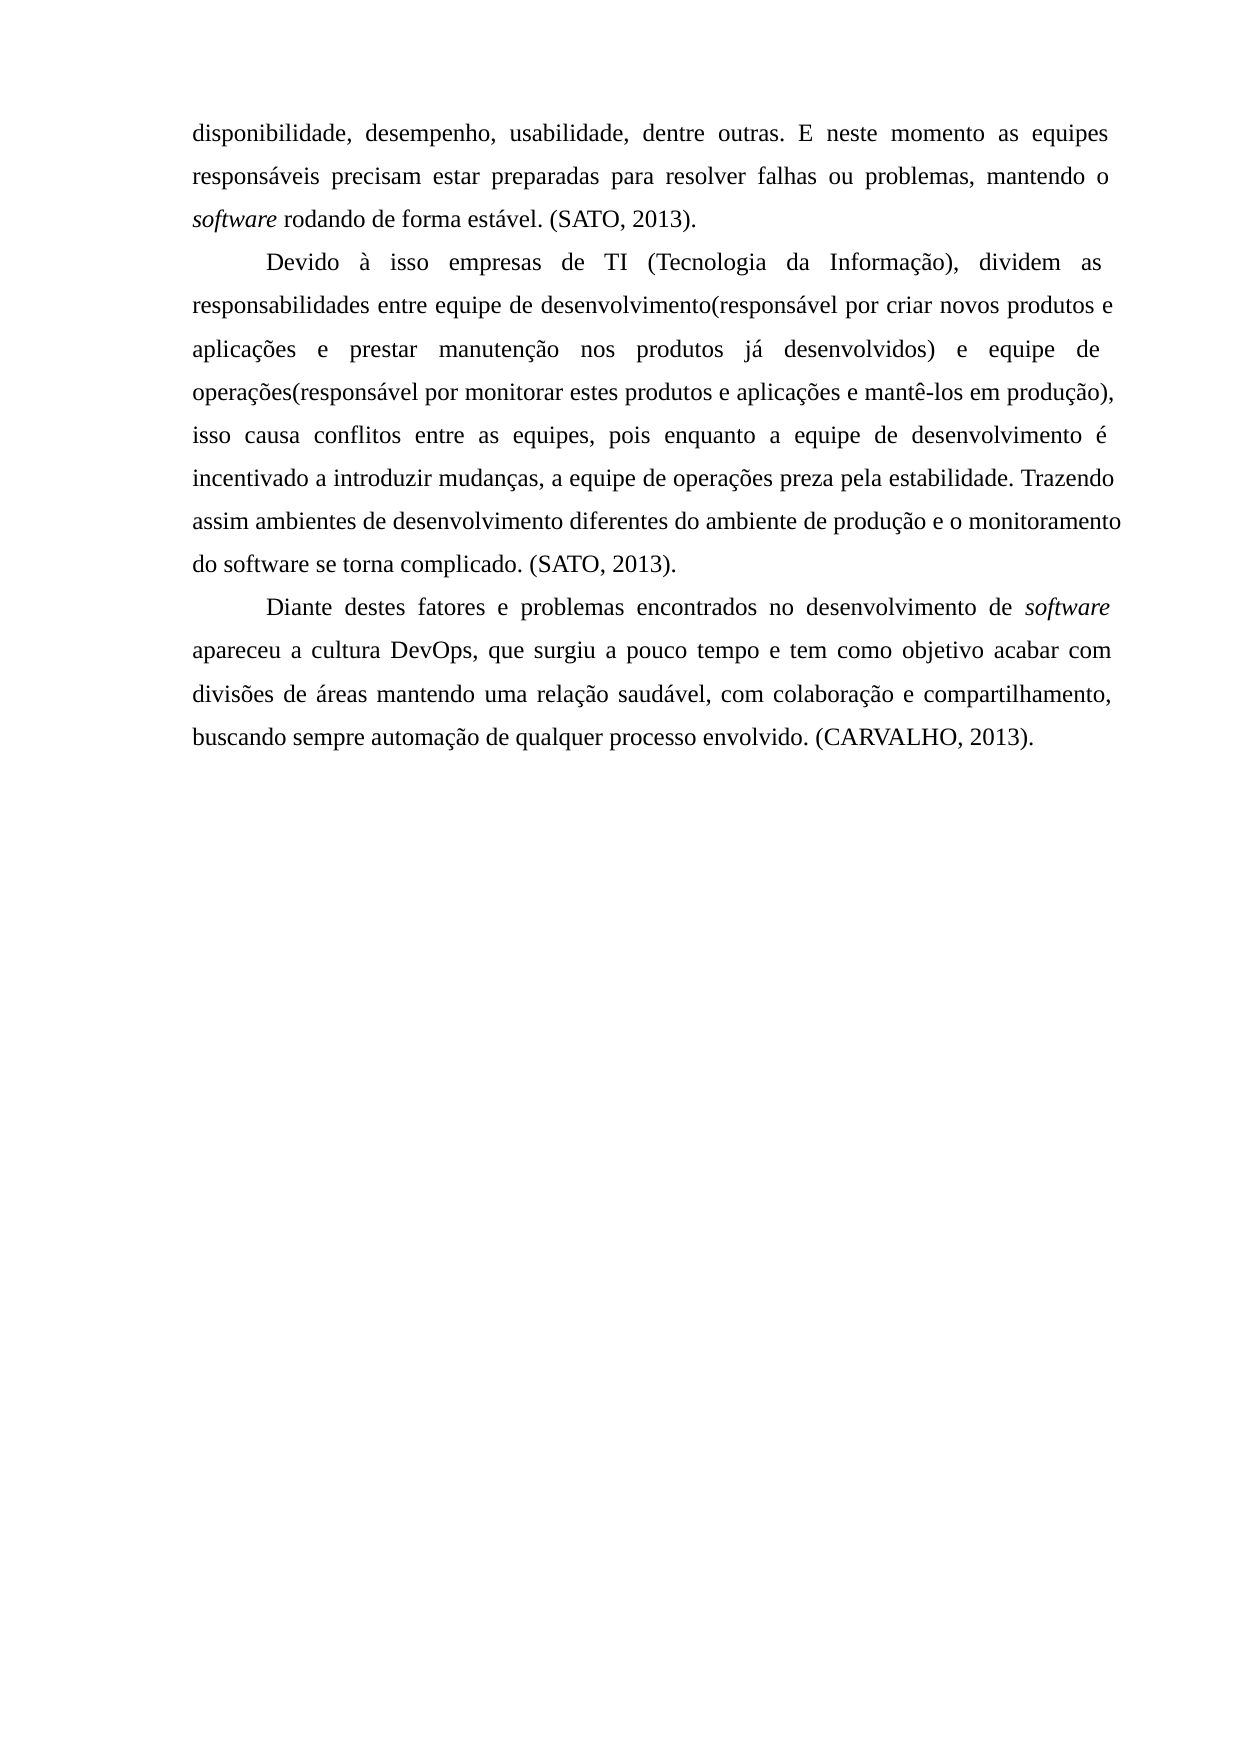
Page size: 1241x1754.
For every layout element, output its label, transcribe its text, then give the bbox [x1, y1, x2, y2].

text Diante destes fatores e problemas encontrados no desenvolvimento de software apareceu a cultura DevOps, que surgiu a pouco tempo e tem como objetivo acabar com divisões de áreas mantendo uma relação saudável, com colaboração e compartilhamento, buscando sempre automação de qualquer processo envolvido. (CARVALHO, 2013). [118, 592, 1122, 751]
text disponibilidade, desempenho, usabilidade, dentre outras. E neste momento as equipes responsáveis precisam estar preparadas para resolver falhas ou problemas, mantendo o software rodando de forma estável. (SATO, 2013). [118, 118, 1122, 233]
text Devido à isso empresas de TI (Tecnologia da Informação), dividem as responsabilidades entre equipe de desenvolvimento(responsável por criar novos produtos e aplicações e prestar manutenção nos produtos já desenvolvidos) e equipe de operações(responsável por monitorar estes produtos e aplicações e mantê-los em produção), isso causa conflitos entre as equipes, pois enquanto a equipe de desenvolvimento é incentivado a introduzir mudanças, a equipe de operações preza pela estabilidade. Trazendo assim ambientes de desenvolvimento diferentes do ambiente de produção e o monitoramento do software se torna complicado. (SATO, 2013). [118, 247, 1122, 578]
